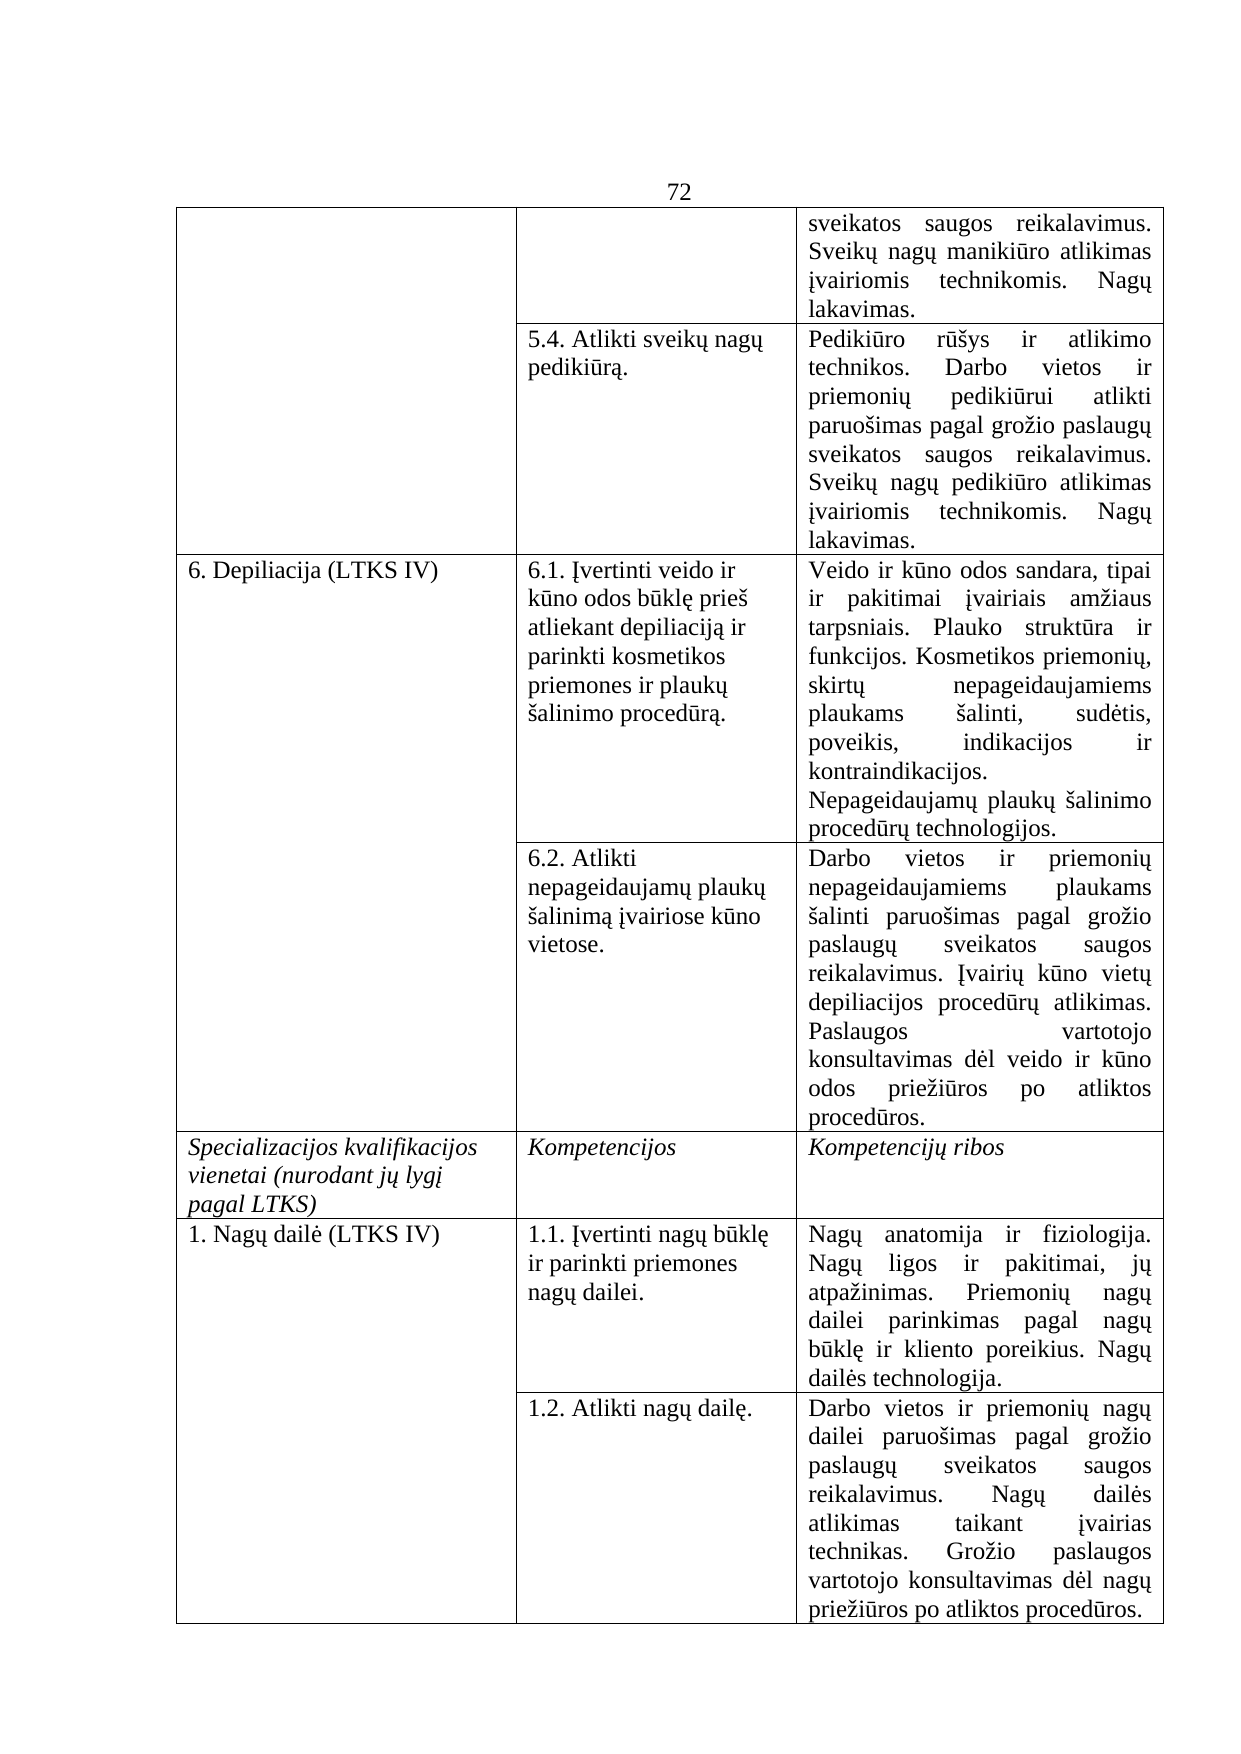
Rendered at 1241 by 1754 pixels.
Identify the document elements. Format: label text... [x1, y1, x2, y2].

table_cell 1.2. Atlikti nagų dailę. [517, 1393, 796, 1623]
table_cell Specializacijos kvalifikacijos vienetai (nurodant jų lygį pagal LTKS) [177, 1132, 516, 1218]
table_cell 1.1. Įvertinti nagų būklę ir parinkti priemones nagų dailei. [517, 1219, 796, 1392]
table_cell sveikatos saugos reikalavimus. Sveikų nagų manikiūro atlikimas įvairiomis technikomis. Nagų lakavimas. [797, 208, 1163, 323]
table_cell 1. Nagų dailė (LTKS IV) [177, 1219, 516, 1623]
table_cell 6. Depiliacija (LTKS IV) [177, 555, 516, 1131]
table_cell Veido ir kūno odos sandara, tipai ir pakitimai įvairiais amžiaus tarpsniais. Plauko struktūra ir funkcijos. Kosmetikos priemonių, skirtų nepageidaujamiems plaukams šalinti, sudėtis, poveikis, indikacijos ir kontraindikacijos. Nepageidaujamų plaukų šalinimo procedūrų technologijos. [797, 555, 1163, 842]
table_cell [177, 208, 516, 554]
table_cell Darbo vietos ir priemonių nagų dailei paruošimas pagal grožio paslaugų sveikatos saugos reikalavimus. Nagų dailės atlikimas taikant įvairias technikas. Grožio paslaugos vartotojo konsultavimas dėl nagų priežiūros po atliktos procedūros. [797, 1393, 1163, 1623]
table_cell Kompetencijos [517, 1132, 796, 1218]
table_cell [517, 208, 796, 323]
table_cell Darbo vietos ir priemonių nepageidaujamiems plaukams šalinti paruošimas pagal grožio paslaugų sveikatos saugos reikalavimus. Įvairių kūno vietų depiliacijos procedūrų atlikimas. Paslaugos vartotojo konsultavimas dėl veido ir kūno odos priežiūros po atliktos procedūros. [797, 843, 1163, 1131]
table_cell 6.1. Įvertinti veido ir kūno odos būklę prieš atliekant depiliaciją ir parinkti kosmetikos priemones ir plaukų šalinimo procedūrą. [517, 555, 796, 842]
table_cell Nagų anatomija ir fiziologija. Nagų ligos ir pakitimai, jų atpažinimas. Priemonių nagų dailei parinkimas pagal nagų būklę ir kliento poreikius. Nagų dailės technologija. [797, 1219, 1163, 1392]
table_cell 5.4. Atlikti sveikų nagų pedikiūrą. [517, 324, 796, 554]
table_cell Pedikiūro rūšys ir atlikimo technikos. Darbo vietos ir priemonių pedikiūrui atlikti paruošimas pagal grožio paslaugų sveikatos saugos reikalavimus. Sveikų nagų pedikiūro atlikimas įvairiomis technikomis. Nagų lakavimas. [797, 324, 1163, 554]
table_cell 6.2. Atlikti nepageidaujamų plaukų šalinimą įvairiose kūno vietose. [517, 843, 796, 1131]
table_cell Kompetencijų ribos [797, 1132, 1163, 1218]
